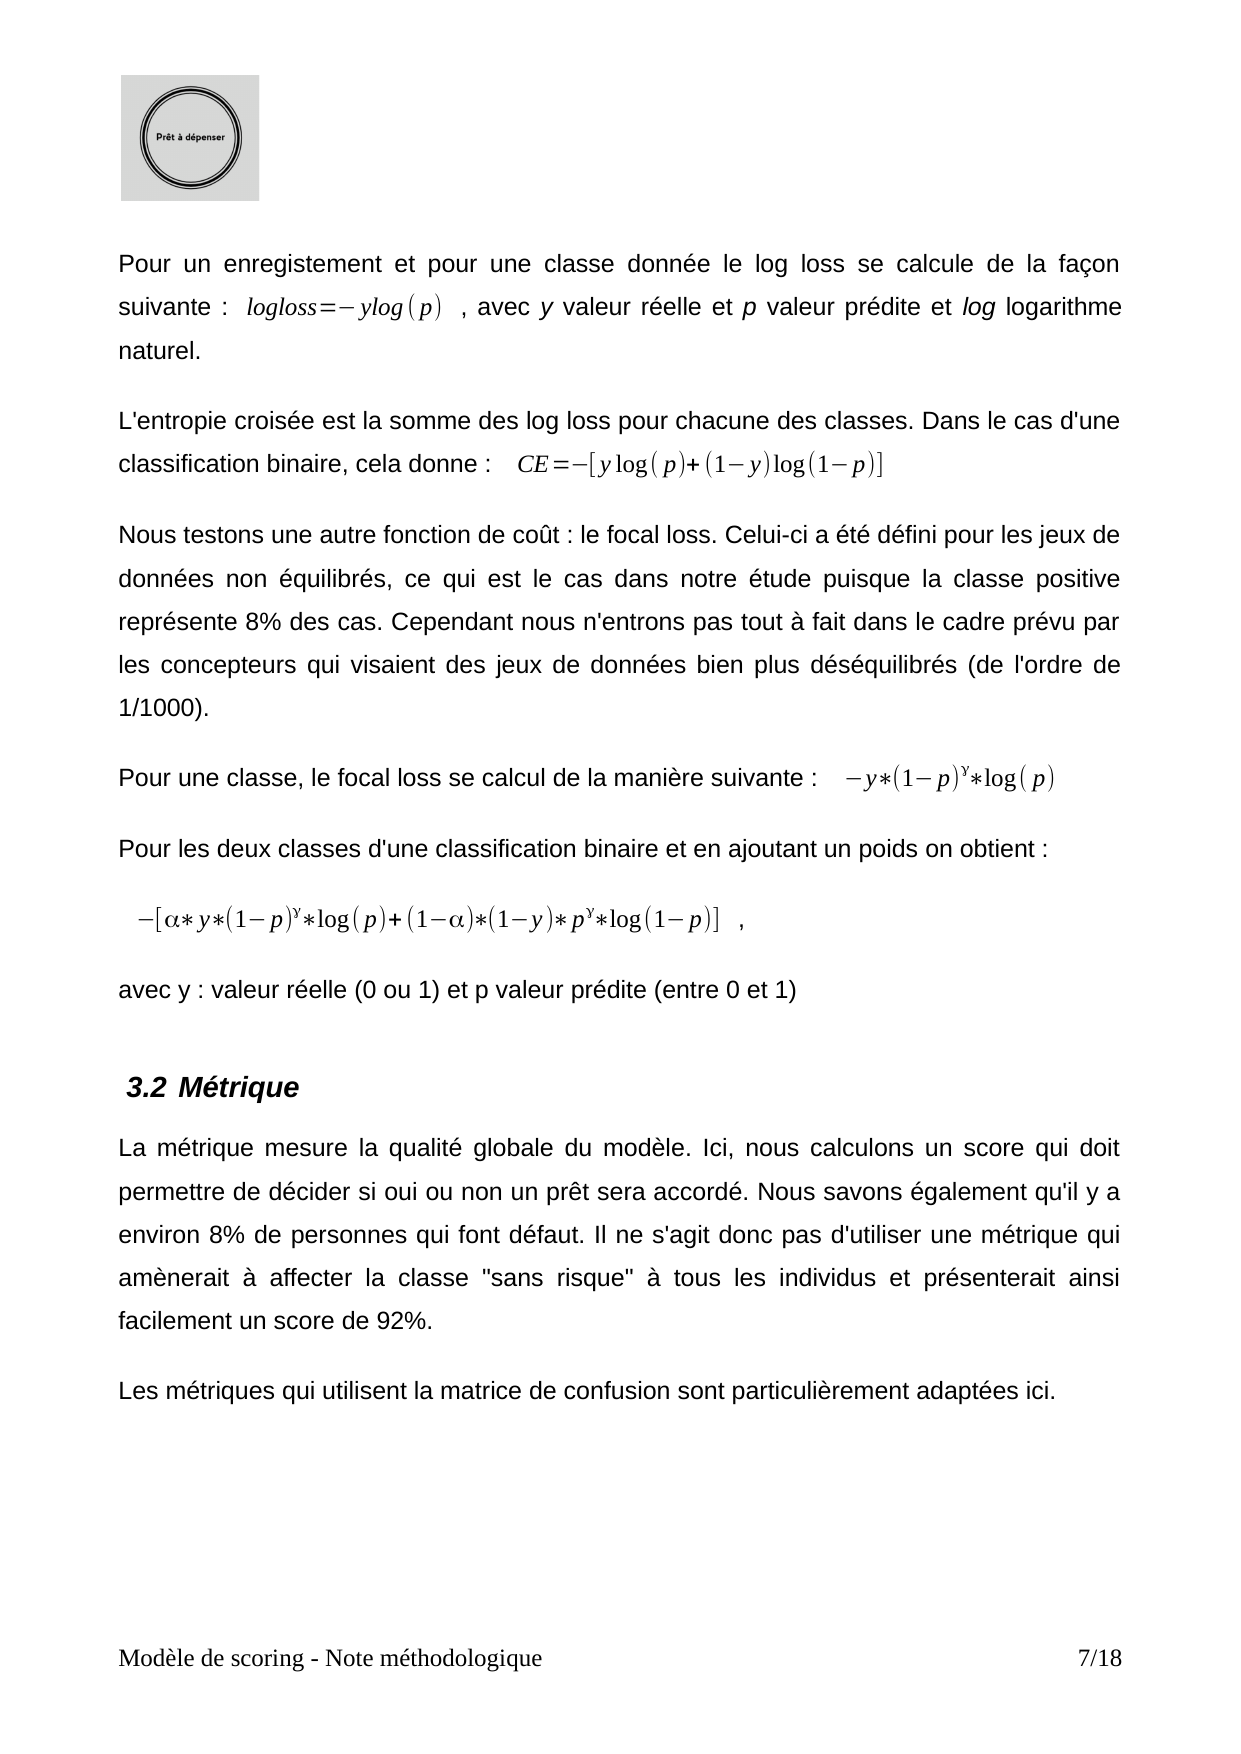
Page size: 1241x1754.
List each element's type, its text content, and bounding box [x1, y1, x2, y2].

text L'entropie croisée est la somme des log loss pour chacune des classes. Dans le cas d'une classification binaire, cela donne : [118, 406, 1122, 479]
text La métrique mesure la qualité globale du modèle. Ici, nous calculons un score qui doit permettre de décider si oui ou non un prêt sera accordé. Nous savons également qu'il y a environ 8% de personnes qui font défaut. Il ne s'agit donc pas d'utiliser une métrique qui amènerait à affecter la classe "sans risque" à tous les individus et présenterait ainsi facilement un score de 92%. [118, 1133, 1122, 1334]
text , [118, 904, 1122, 934]
text Pour un enregistement et pour une classe donnée le log loss se calcule de la façon suivante :, avec y valeur réelle et p valeur prédite et log logarithme naturel. [118, 249, 1122, 365]
text Nous testons une autre fonction de coût : le focal loss. Celui-ci a été défini pour les jeux de données non équilibrés, ce qui est le cas dans notre étude puisque la classe positive représente 8% des cas. Cependant nous n'entrons pas tout à fait dans le cadre prévu par les concepteurs qui visaient des jeux de données bien plus déséquilibrés (de l'ordre de 1/1000). [118, 520, 1122, 722]
text Les métriques qui utilisent la matrice de confusion sont particulièrement adaptées ici. [118, 1376, 1122, 1405]
picture [121, 75, 260, 201]
text Pour les deux classes d'une classification binaire et en ajoutant un poids on obtient : [118, 834, 1122, 863]
text Pour une classe, le focal loss se calcul de la manière suivante : [118, 763, 1122, 793]
text avec y : valeur réelle (0 ou 1) et p valeur prédite (entre 0 et 1) [118, 975, 1122, 1004]
subtitle Métrique [118, 1071, 1122, 1104]
